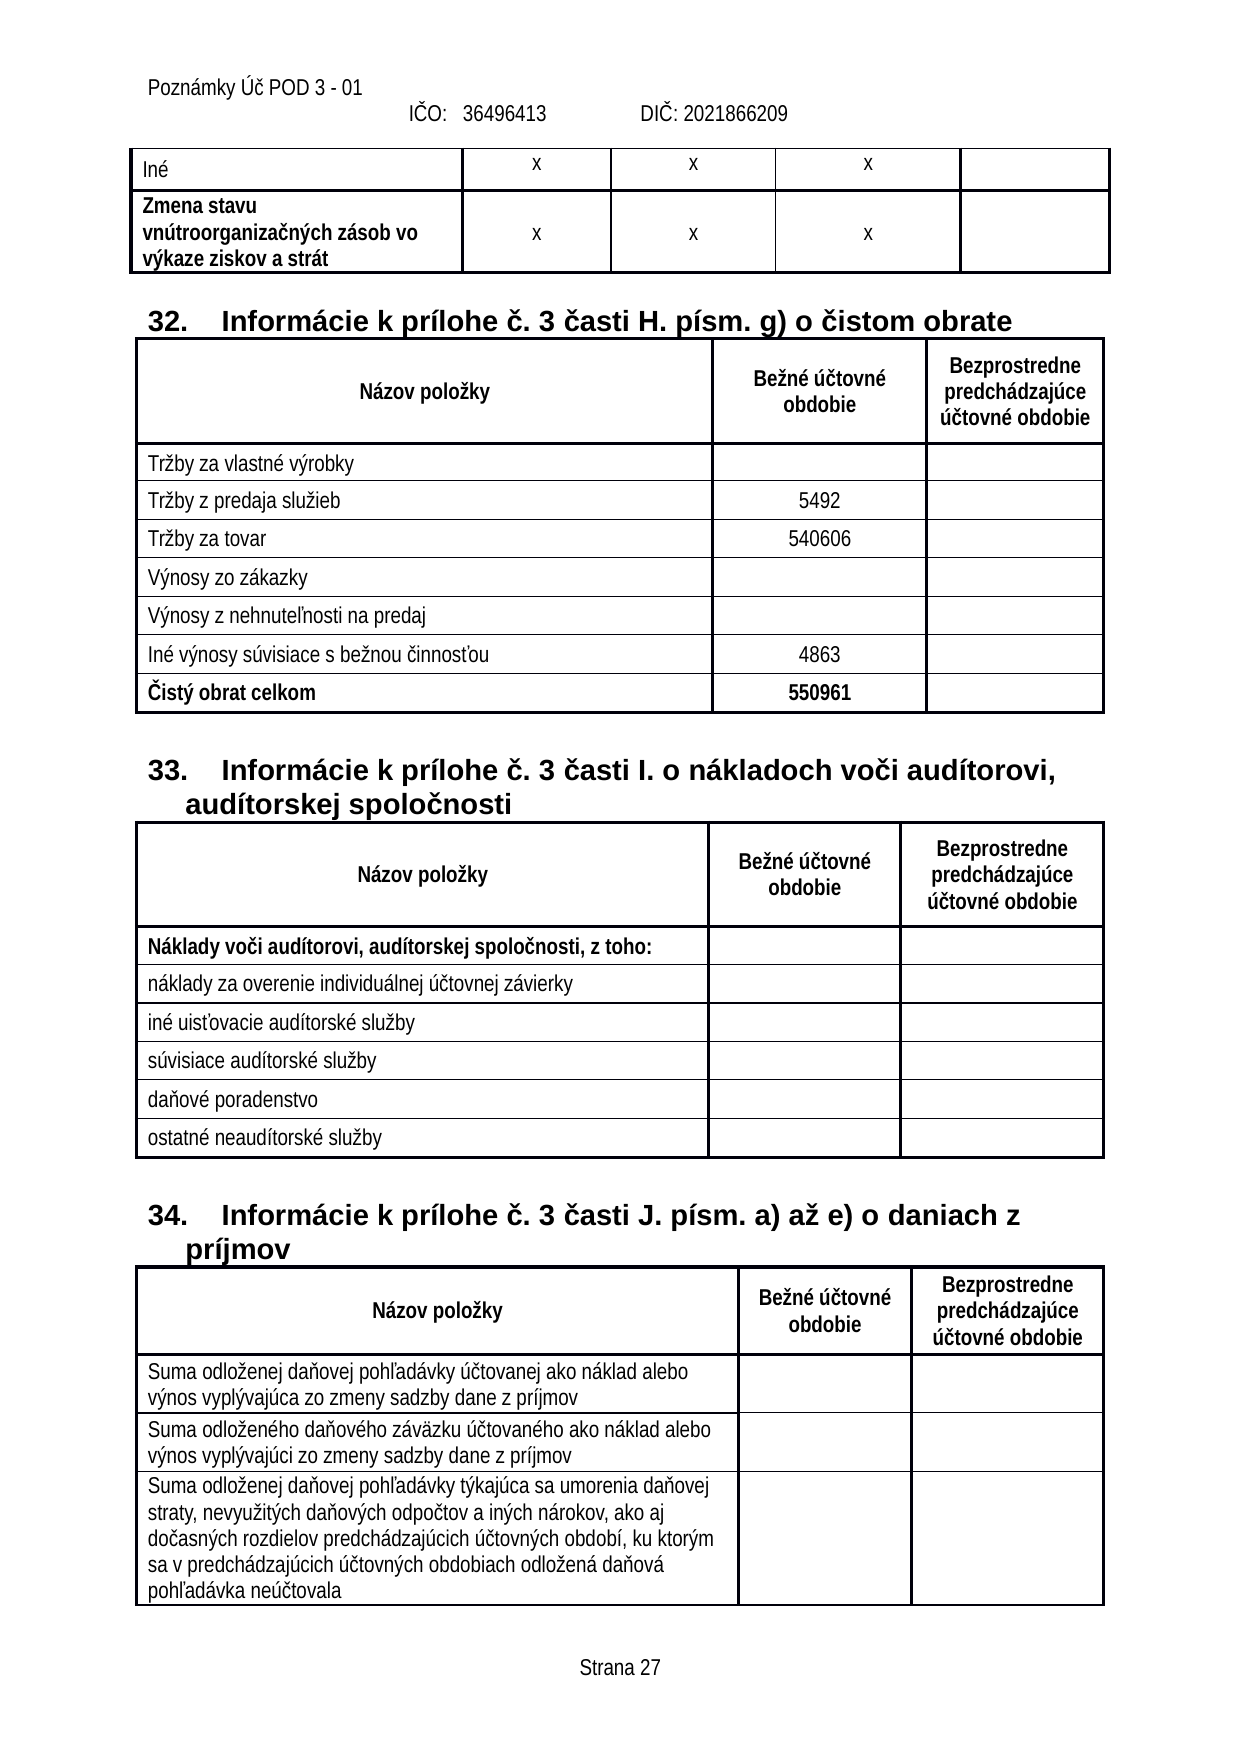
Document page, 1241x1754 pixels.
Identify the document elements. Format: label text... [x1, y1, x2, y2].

table_cell [902, 1119, 1102, 1156]
table_cell Suma odloženej daňovej pohľadávky účtovanej ako náklad alebo výnos vyplývajúca zo zmeny sadzby dane z príjmov [138, 1356, 737, 1412]
table_cell Suma odloženého daňového záväzku účtovaného ako náklad alebo výnos vyplývajúci zo zmeny sadzby dane z príjmov [138, 1414, 737, 1471]
table_cell [714, 558, 925, 596]
table_cell Náklady voči audítorovi, audítorskej spoločnosti, z toho: [138, 928, 707, 964]
table_cell 4863 [714, 635, 925, 672]
table_cell [902, 928, 1102, 964]
table_cell [740, 1472, 910, 1604]
table_cell [928, 520, 1102, 557]
table_cell [710, 1042, 899, 1079]
table_cell [928, 597, 1102, 634]
table_cell [928, 674, 1102, 711]
table_cell [928, 558, 1102, 596]
table_header Bezprostredne predchádzajúce účtovné obdobie [928, 340, 1102, 442]
table_cell x [464, 192, 610, 271]
title Informácie k prílohe č. 3 časti H. písm. g) o čistom obrate [148, 304, 1092, 337]
table_cell Výnosy z nehnuteľnosti na predaj [138, 597, 711, 634]
table_cell x [776, 192, 959, 271]
table_cell Iné výnosy súvisiace s bežnou činnosťou [138, 635, 711, 672]
table_cell Suma odloženej daňovej pohľadávky týkajúca sa umorenia daňovej straty, nevyužitých daňových odpočtov a iných nárokov, ako aj dočasných rozdielov predchádzajúcich účtovných období, ku ktorým sa v predchádzajúcich účtovných obdobiach odložená daňová pohľadávka neúčtovala [138, 1472, 737, 1604]
table_cell Zmena stavu vnútroorganizačných zásob vo výkaze ziskov a strát [133, 192, 461, 271]
table_cell Výnosy zo zákazky [138, 558, 711, 596]
table_cell [740, 1356, 910, 1412]
table_cell [714, 445, 925, 480]
table_header Bežné účtovné obdobie [714, 340, 925, 442]
table_cell 550961 [714, 674, 925, 711]
table_cell x [612, 192, 775, 271]
table_cell [740, 1413, 910, 1471]
table_header Názov položky [138, 1269, 737, 1353]
table_cell Tržby z predaja služieb [138, 481, 711, 519]
table_cell iné uisťovacie audítorské služby [138, 1004, 707, 1041]
table_cell [710, 965, 899, 1002]
table_cell [913, 1472, 1102, 1604]
title Informácie k prílohe č. 3 časti I. o nákladoch voči audítorovi, audítorskej spoločnosti [148, 753, 1092, 821]
table_cell Tržby za tovar [138, 520, 711, 557]
table_header Bežné účtovné obdobie [740, 1269, 910, 1353]
table_cell súvisiace audítorské služby [138, 1042, 707, 1079]
table_cell x [464, 149, 610, 189]
table_cell x [776, 149, 959, 189]
table_cell [902, 1042, 1102, 1079]
title Informácie k prílohe č. 3 časti J. písm. a) až e) o daniach z príjmov [148, 1198, 1092, 1265]
table_cell daňové poradenstvo [138, 1080, 707, 1117]
table_header Bezprostredne predchádzajúce účtovné obdobie [902, 824, 1102, 925]
table_cell [928, 635, 1102, 672]
table_header Názov položky [138, 340, 711, 442]
table_cell [902, 1004, 1102, 1041]
table_cell 540606 [714, 520, 925, 557]
table_cell 5492 [714, 481, 925, 519]
table_cell [962, 192, 1108, 271]
table_cell [928, 445, 1102, 480]
table_cell Tržby za vlastné výrobky [138, 445, 711, 480]
table_cell Iné [133, 149, 461, 189]
table_cell náklady za overenie individuálnej účtovnej závierky [138, 965, 707, 1002]
table_cell [902, 965, 1102, 1002]
table_header Názov položky [138, 824, 707, 925]
table_cell [913, 1356, 1102, 1412]
table_cell [714, 597, 925, 634]
table_cell [710, 1004, 899, 1041]
table_header Bezprostredne predchádzajúce účtovné obdobie [913, 1269, 1102, 1353]
table_cell [710, 1119, 899, 1156]
table_cell [913, 1413, 1102, 1471]
table_cell [902, 1080, 1102, 1117]
table_cell [928, 481, 1102, 519]
table_cell [962, 149, 1108, 189]
table_cell [710, 928, 899, 964]
table_cell Čistý obrat celkom [138, 674, 711, 711]
table_cell [710, 1080, 899, 1117]
table_cell x [612, 149, 775, 189]
table_cell ostatné neaudítorské služby [138, 1119, 707, 1156]
table_header Bežné účtovné obdobie [710, 824, 899, 925]
